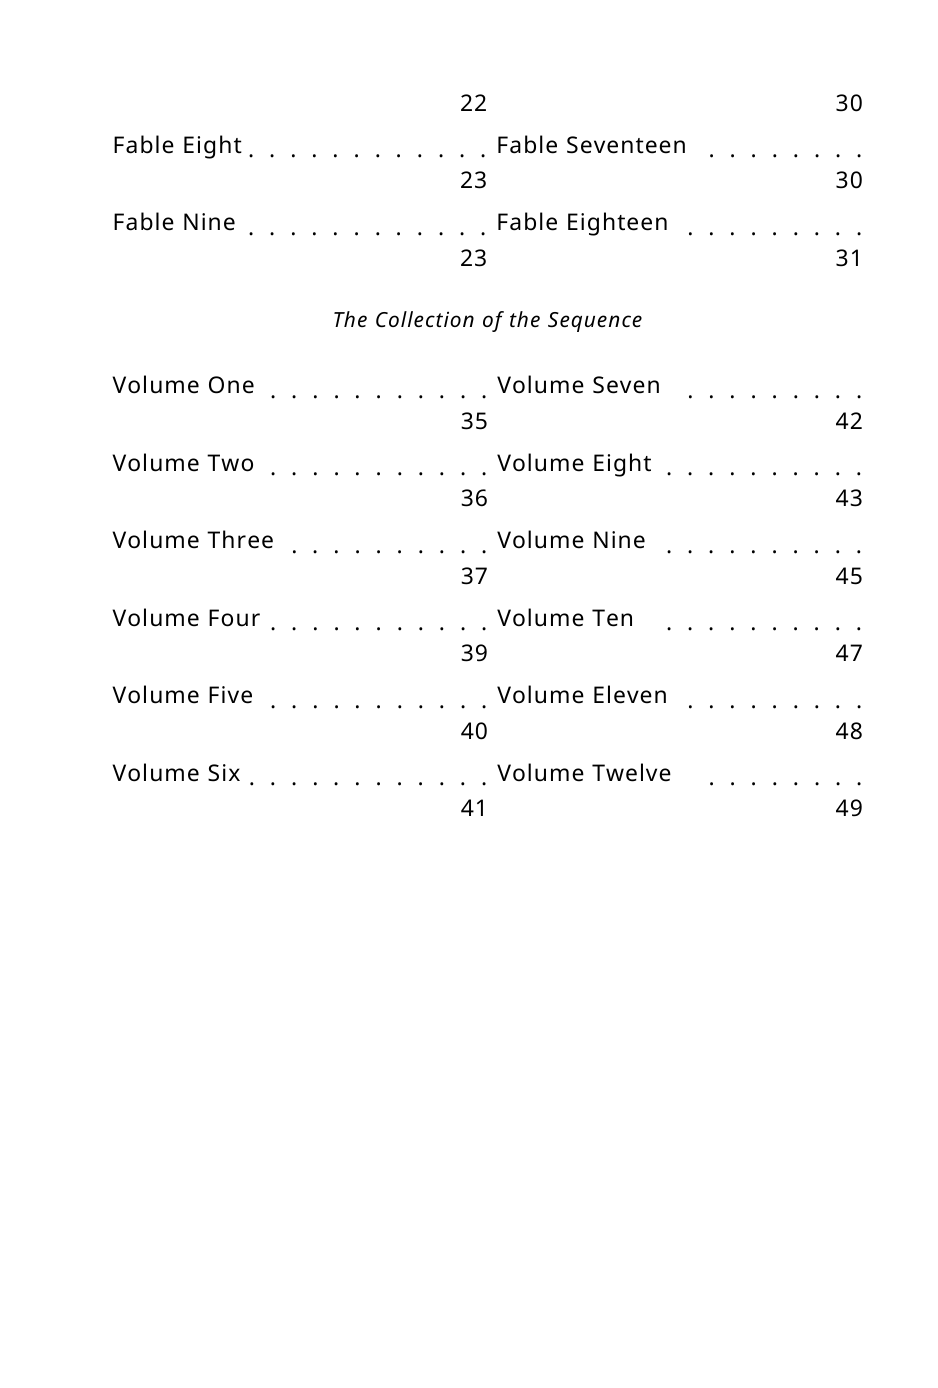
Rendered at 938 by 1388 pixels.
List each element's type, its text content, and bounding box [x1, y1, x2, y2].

table_cell . . . . . . . . . . 47 [641, 594, 862, 672]
table_header Volume One [113, 362, 259, 439]
table_cell . . . . . . . . 30 [687, 121, 862, 199]
table_cell Fable Eighteen [496, 199, 669, 276]
table_cell [113, 75, 253, 121]
table_cell 22 [253, 75, 496, 121]
table_cell Volume Four [113, 594, 265, 672]
table_cell . . . . . . . . . . . . 41 [247, 749, 497, 827]
table_header . . . . . . . . . . . 35 [259, 362, 497, 439]
table_cell Volume Twelve [497, 749, 680, 827]
table_cell Fable Nine [113, 199, 239, 276]
table_cell . . . . . . . . . . . 40 [262, 672, 497, 749]
table_header . . . . . . . . . 42 [664, 362, 862, 439]
table_cell Volume Two [113, 439, 262, 517]
table_cell Volume Ten [497, 594, 641, 672]
text The Collection of the Sequence [112, 305, 862, 333]
table_cell Fable Eight [113, 121, 245, 199]
table_cell . . . . . . . . . . . . 23 [240, 199, 496, 276]
table_cell . . . . . . . . . . 37 [278, 517, 497, 594]
table_header Volume Seven [497, 362, 664, 439]
table_cell Volume Eleven [497, 672, 673, 749]
table_cell [496, 75, 653, 121]
table_cell . . . . . . . . 49 [680, 749, 862, 827]
table_cell . . . . . . . . . . 43 [655, 439, 862, 517]
table_cell 30 [653, 75, 862, 121]
table_cell Volume Nine [497, 517, 651, 594]
table_cell Volume Five [113, 672, 262, 749]
table_cell Volume Three [113, 517, 277, 594]
table_cell Fable Seventeen [496, 121, 687, 199]
table_cell . . . . . . . . . . 45 [651, 517, 862, 594]
table_cell Volume Eight [497, 439, 655, 517]
table_cell . . . . . . . . . . . 36 [262, 439, 497, 517]
table_cell Volume Six [113, 749, 247, 827]
table_cell . . . . . . . . . 31 [669, 199, 862, 276]
table_cell . . . . . . . . . 48 [673, 672, 862, 749]
table_cell . . . . . . . . . . . . 23 [245, 121, 496, 199]
table_cell . . . . . . . . . . . 39 [265, 594, 497, 672]
